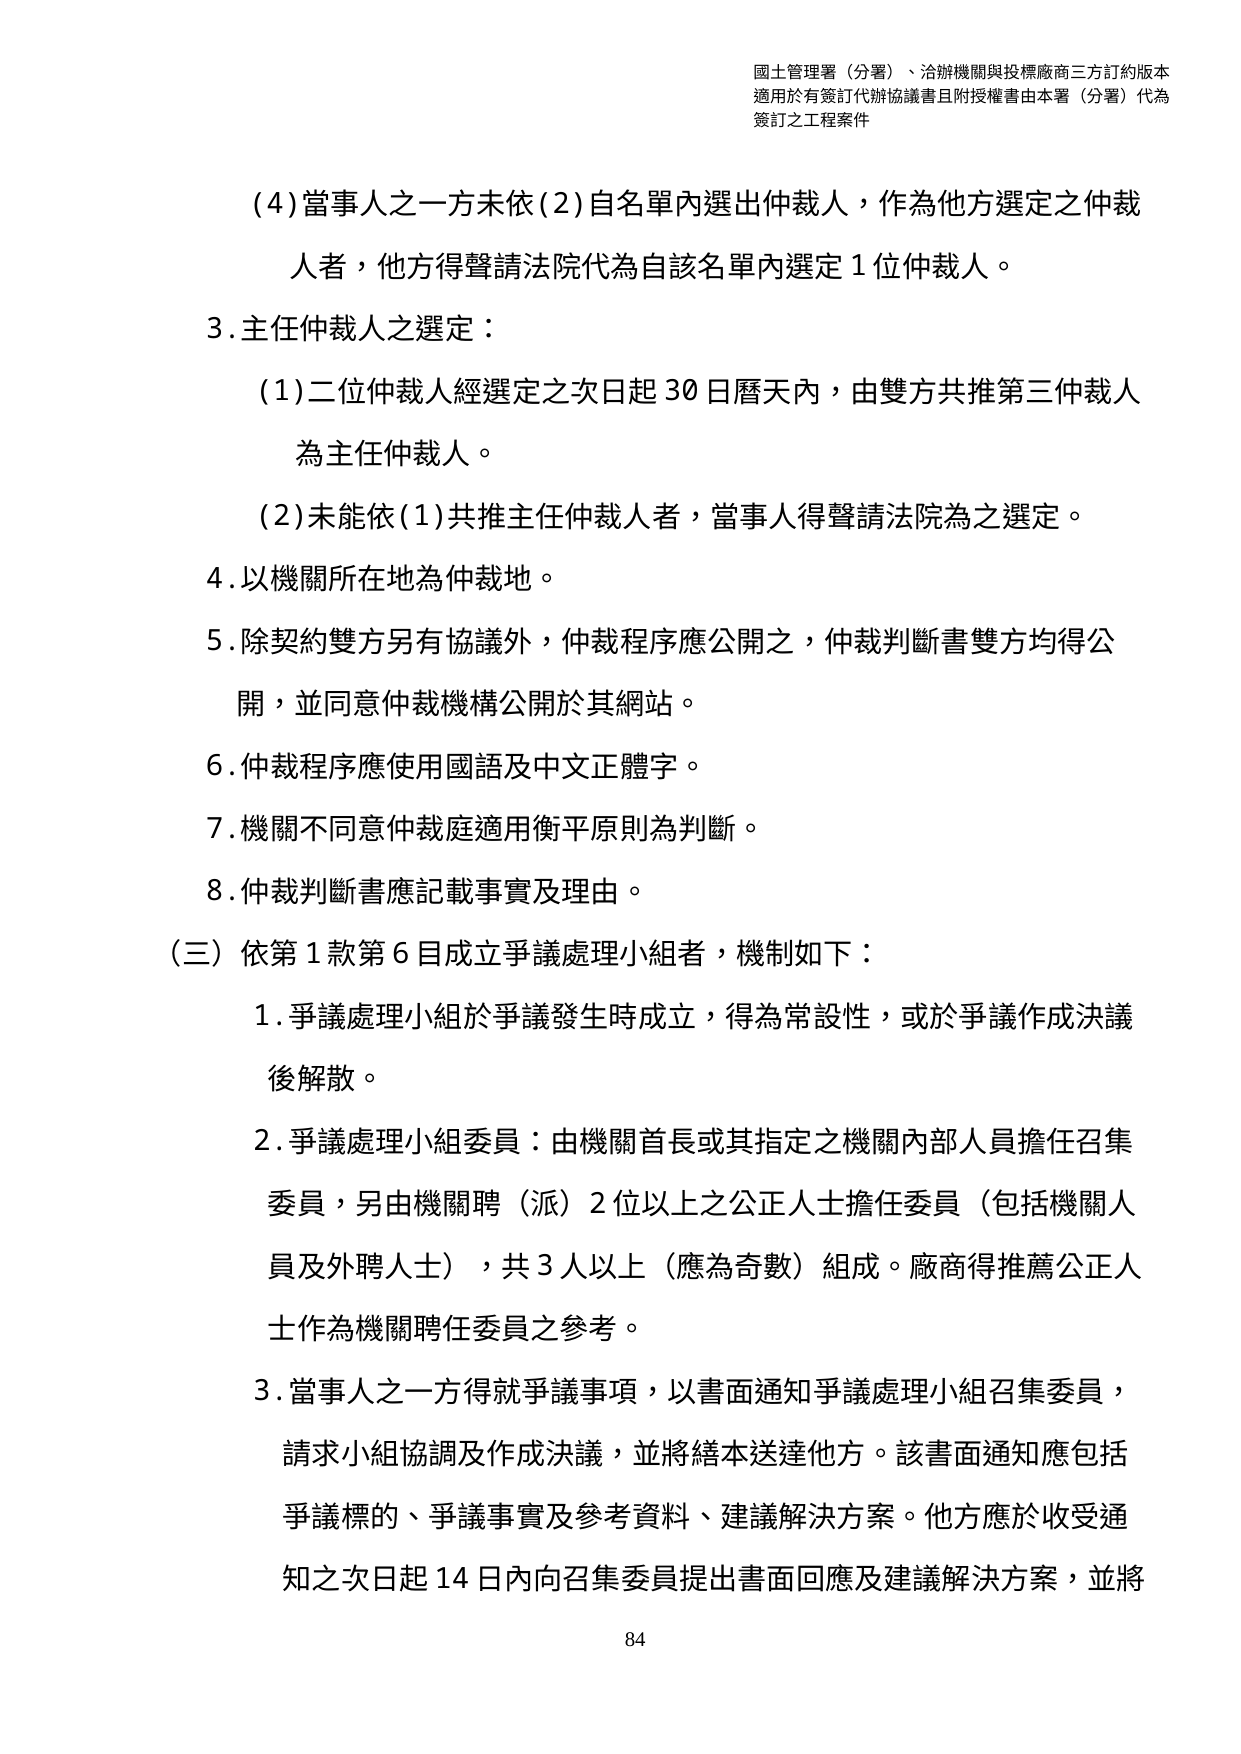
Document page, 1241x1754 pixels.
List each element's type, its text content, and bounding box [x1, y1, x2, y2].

table_cell [203, 973, 253, 1098]
table_cell 8.仲裁判斷書應記載事實及理由。 [203, 848, 1168, 910]
table_cell [203, 1348, 253, 1598]
table_cell [117, 535, 160, 598]
table_cell 3.當事人之一方得就爭議事項，以書面通知爭議處理小組召集委員，請求小組協調及作成決議，並將繕本送達他方。該書面通知應包括爭議標的、爭議事實及參考資料、建議解決方案。他方應於收受通知之次日起14日內向召集委員提出書面回應及建議解決方案，並將 [253, 1348, 1168, 1598]
table_cell [160, 723, 203, 785]
table_cell [117, 910, 160, 973]
table_cell 1.爭議處理小組於爭議發生時成立，得為常設性，或於爭議作成決議後解散。 [253, 973, 1168, 1098]
table_cell [203, 1098, 253, 1348]
table_cell [117, 973, 160, 1098]
table_cell [203, 348, 253, 535]
table_cell 5.除契約雙方另有協議外，仲裁程序應公開之，仲裁判斷書雙方均得公開，並同意仲裁機構公開於其網站。 [203, 598, 1168, 723]
table_cell [160, 785, 203, 848]
table_cell (4)當事人之一方未依(2)自名單內選出仲裁人，作為他方選定之仲裁人者，他方得聲請法院代為自該名單內選定1位仲裁人。 [247, 160, 1168, 285]
table_cell [117, 785, 160, 848]
table_cell 3.主任仲裁人之選定： [203, 285, 1168, 348]
table_cell 6.仲裁程序應使用國語及中文正體字。 [203, 723, 1168, 785]
table_cell （三）依第1款第6目成立爭議處理小組者，機制如下： [160, 910, 1168, 973]
table_cell [160, 848, 203, 910]
table_cell [117, 1098, 160, 1348]
table_cell (1)二位仲裁人經選定之次日起30日曆天內，由雙方共推第三仲裁人為主任仲裁人。 (2)未能依(1)共推主任仲裁人者，當事人得聲請法院為之選定。 [253, 348, 1168, 535]
table_cell [160, 285, 203, 348]
table_cell [160, 535, 203, 598]
table_cell [160, 348, 203, 535]
table_cell [117, 598, 160, 723]
table_cell [117, 1348, 160, 1598]
table_cell 7.機關不同意仲裁庭適用衡平原則為判斷。 [203, 785, 1168, 848]
table_cell [160, 598, 203, 723]
table_cell [160, 973, 203, 1098]
table_cell 4.以機關所在地為仲裁地。 [203, 535, 1168, 598]
table_cell [160, 160, 203, 285]
table_cell [160, 1348, 203, 1598]
table_cell [117, 348, 160, 535]
table_cell 2.爭議處理小組委員：由機關首長或其指定之機關內部人員擔任召集委員，另由機關聘（派）2位以上之公正人士擔任委員（包括機關人員及外聘人士），共3人以上（應為奇數）組成。廠商得推薦公正人士作為機關聘任委員之參考。 [253, 1098, 1168, 1348]
table_cell [117, 285, 160, 348]
table_cell [117, 723, 160, 785]
table_cell [160, 1098, 203, 1348]
table_cell [117, 848, 160, 910]
table_cell [117, 160, 160, 285]
table_cell [203, 160, 247, 285]
